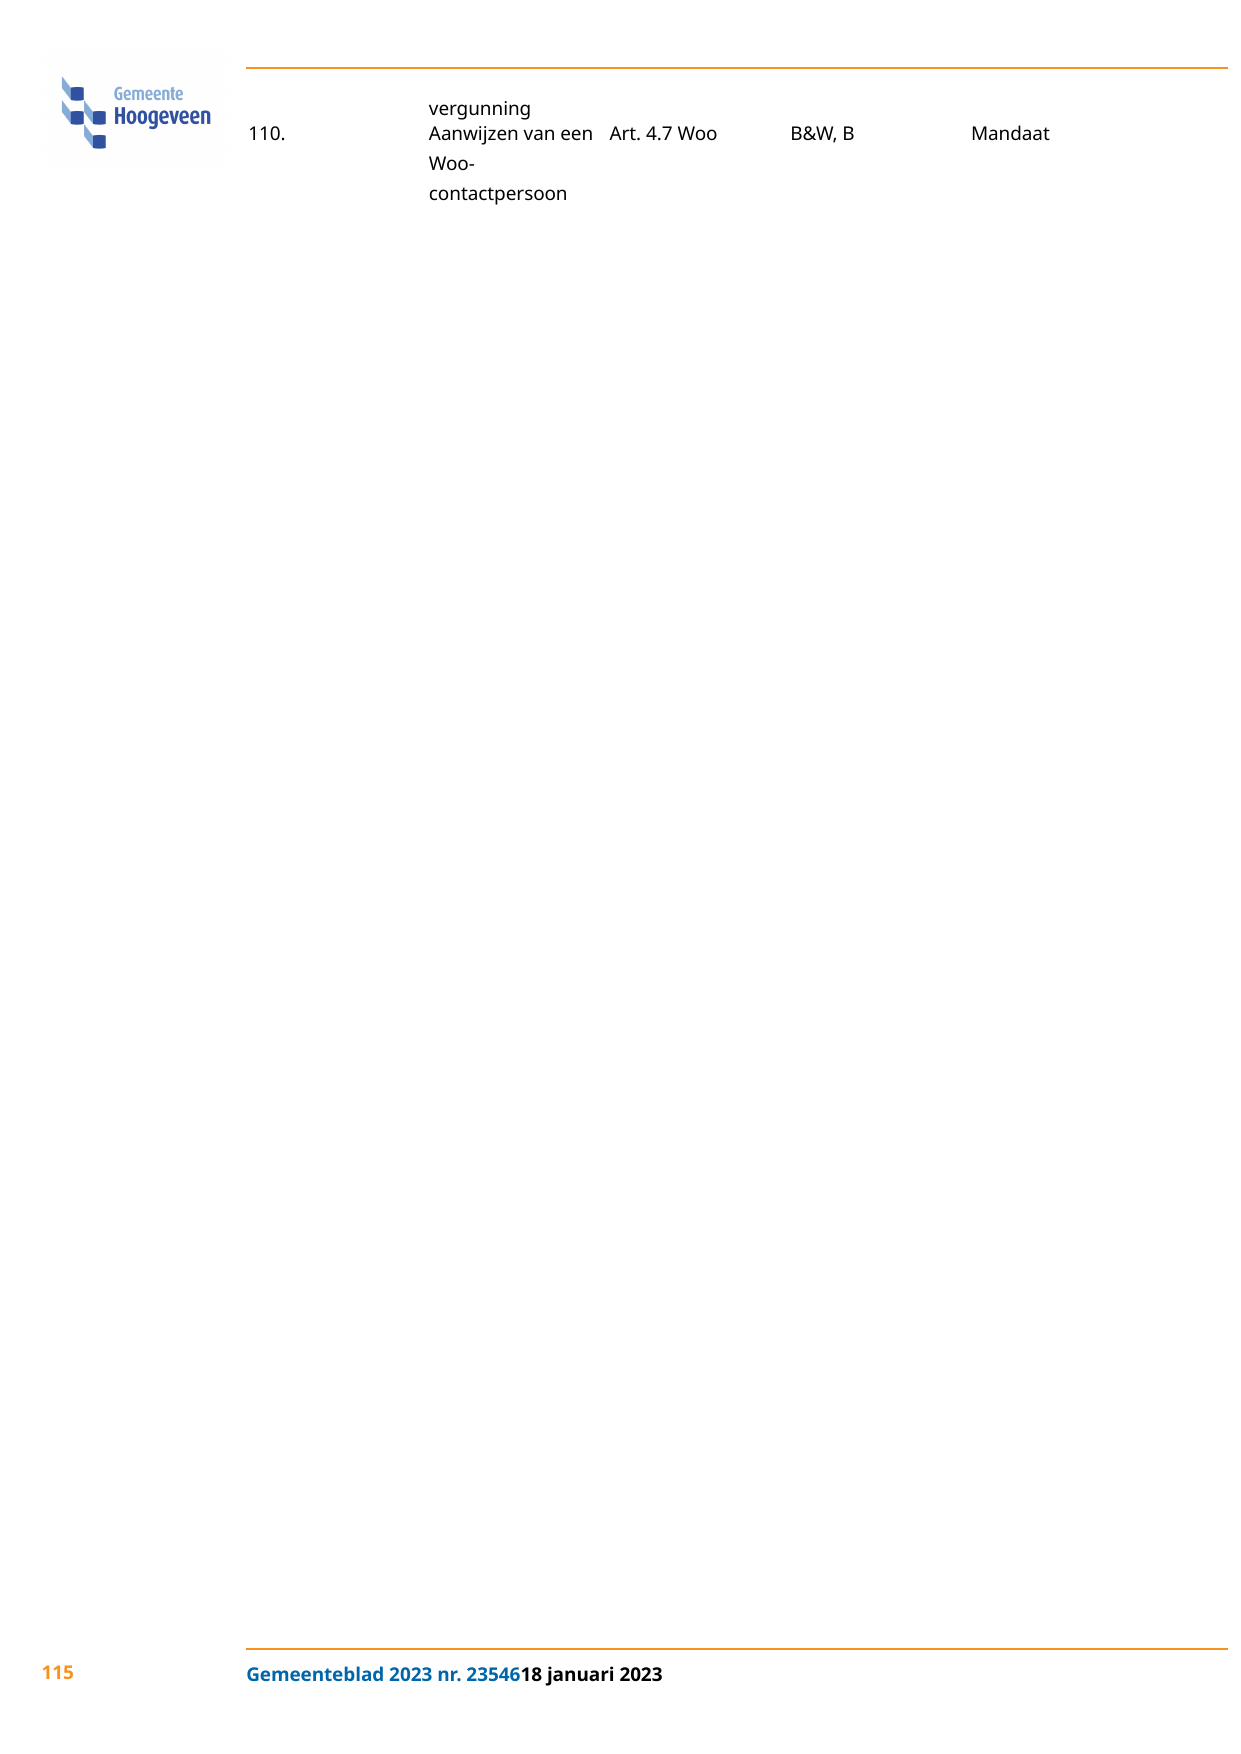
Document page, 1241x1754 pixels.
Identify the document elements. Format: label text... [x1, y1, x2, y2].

table_cell vergunning [429, 95, 609, 121]
table_cell [248, 95, 429, 121]
table_cell [790, 95, 971, 121]
table_cell [609, 95, 790, 121]
table_cell Mandaat [971, 121, 1152, 205]
table_cell [248, 121, 429, 205]
table_cell [971, 95, 1152, 121]
table_cell B&W, B [790, 121, 971, 205]
table_cell Art. 4.7 Woo [609, 121, 790, 205]
picture [41, 47, 231, 172]
table_cell Aanwijzen van een Woo-contactpersoon [429, 121, 609, 205]
